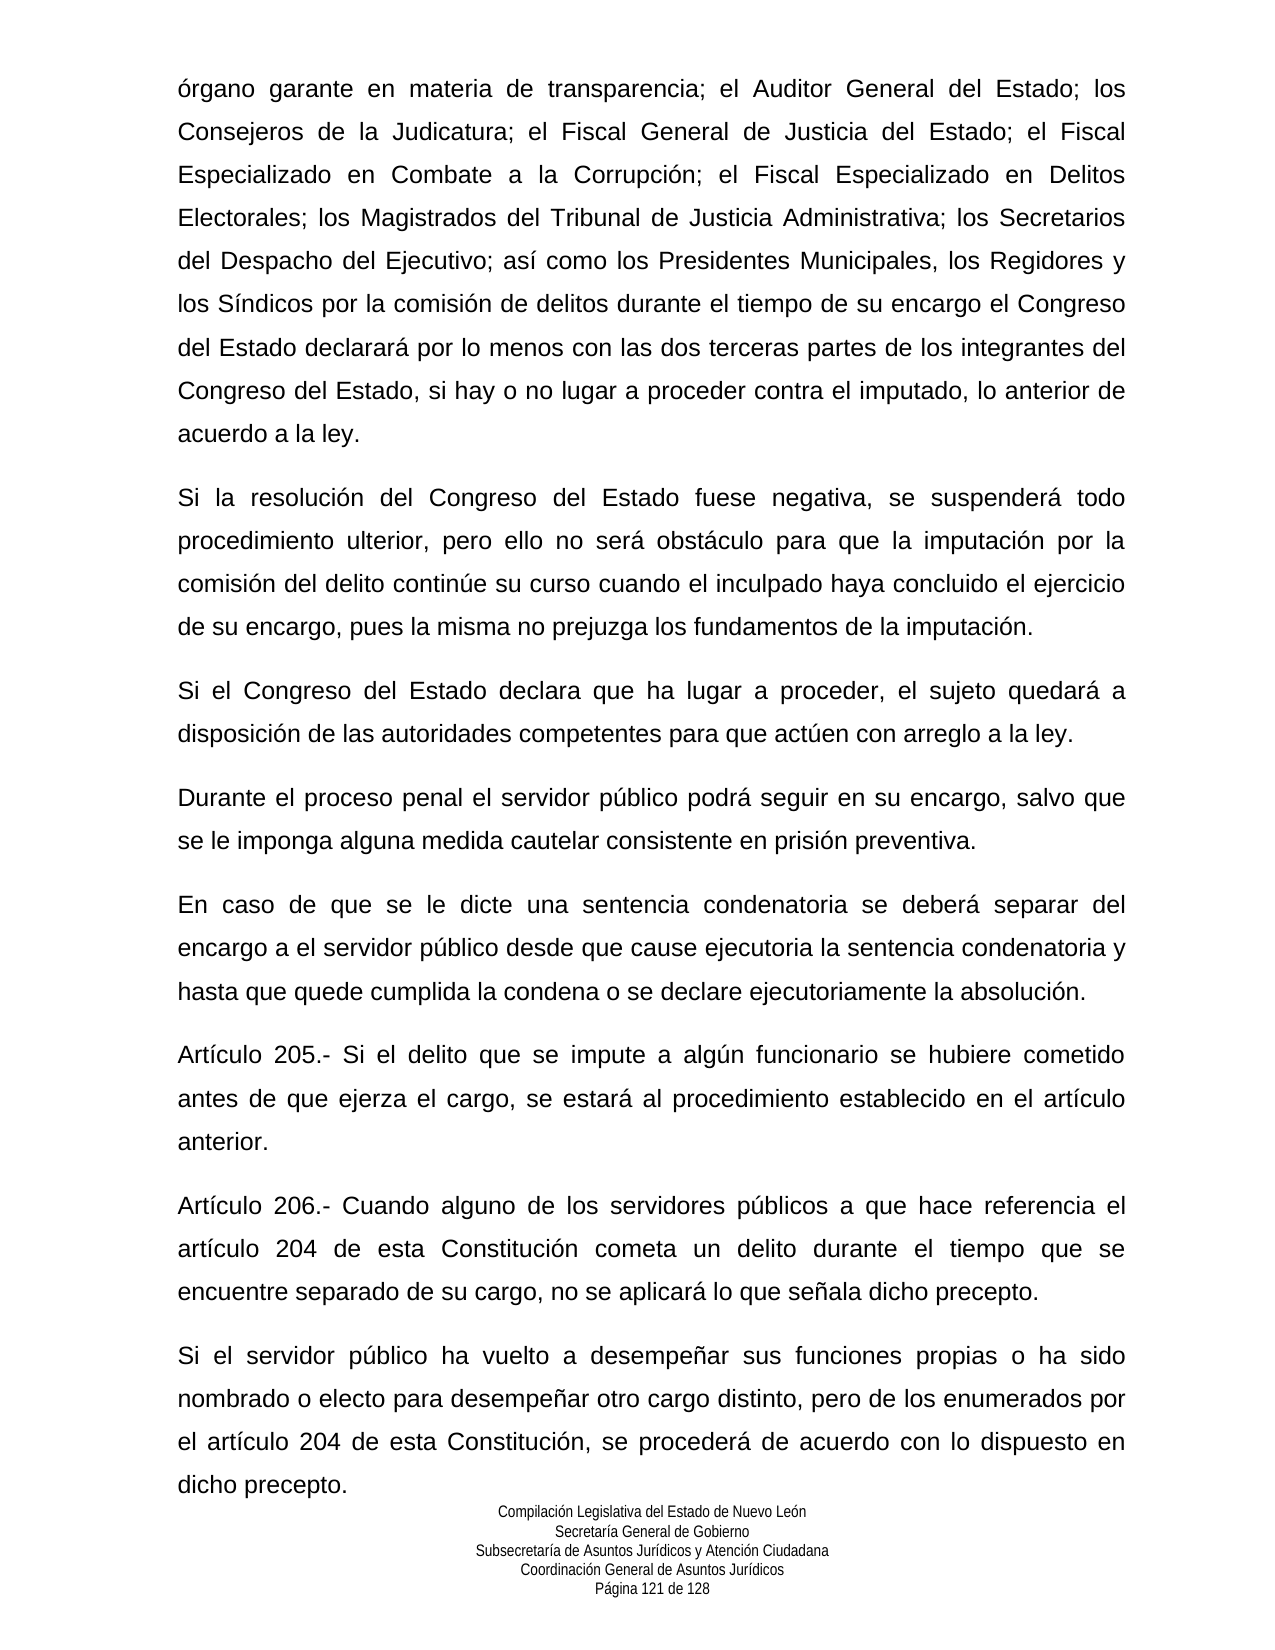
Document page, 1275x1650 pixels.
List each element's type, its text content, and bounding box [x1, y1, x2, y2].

text órgano garante en materia de transparencia; el Auditor General del Estado; los Consejeros de la Judicatura; el Fiscal General de Justicia del Estado; el Fiscal Especializado en Combate a la Corrupción; el Fiscal Especializado en Delitos Electorales; los Magistrados del Tribunal de Justicia Administrativa; los Secretarios del Despacho del Ejecutivo; así como los Presidentes Municipales, los Regidores y los Síndicos por la comisión de delitos durante el tiempo de su encargo el Congreso del Estado declarará por lo menos con las dos terceras partes de los integrantes del Congreso del Estado, si hay o no lugar a proceder contra el imputado, lo anterior de acuerdo a la ley. [177, 74, 1127, 448]
text En caso de que se le dicte una sentencia condenatoria se deberá separar del encargo a el servidor público desde que cause ejecutoria la sentencia condenatoria y hasta que quede cumplida la condena o se declare ejecutoriamente la absolución. [177, 890, 1127, 1005]
text Si la resolución del Congreso del Estado fuese negativa, se suspenderá todo procedimiento ulterior, pero ello no será obstáculo para que la imputación por la comisión del delito continúe su curso cuando el inculpado haya concluido el ejercicio de su encargo, pues la misma no prejuzga los fundamentos de la imputación. [177, 483, 1127, 641]
text Si el Congreso del Estado declara que ha lugar a proceder, el sujeto quedará a disposición de las autoridades competentes para que actúen con arreglo a la ley. [177, 676, 1127, 748]
text Artículo 206.- Cuando alguno de los servidores públicos a que hace referencia el artículo 204 de esta Constitución cometa un delito durante el tiempo que se encuentre separado de su cargo, no se aplicará lo que señala dicho precepto. [177, 1191, 1127, 1306]
text Artículo 205.- Si el delito que se impute a algún funcionario se hubiere cometido antes de que ejerza el cargo, se estará al procedimiento establecido en el artículo anterior. [177, 1041, 1127, 1156]
text Durante el proceso penal el servidor público podrá seguir en su encargo, salvo que se le imponga alguna medida cautelar consistente en prisión preventiva. [177, 783, 1127, 855]
text Si el servidor público ha vuelto a desempeñar sus funciones propias o ha sido nombrado o electo para desempeñar otro cargo distinto, pero de los enumerados por el artículo 204 de esta Constitución, se procederá de acuerdo con lo dispuesto en dicho precepto. [177, 1341, 1127, 1499]
